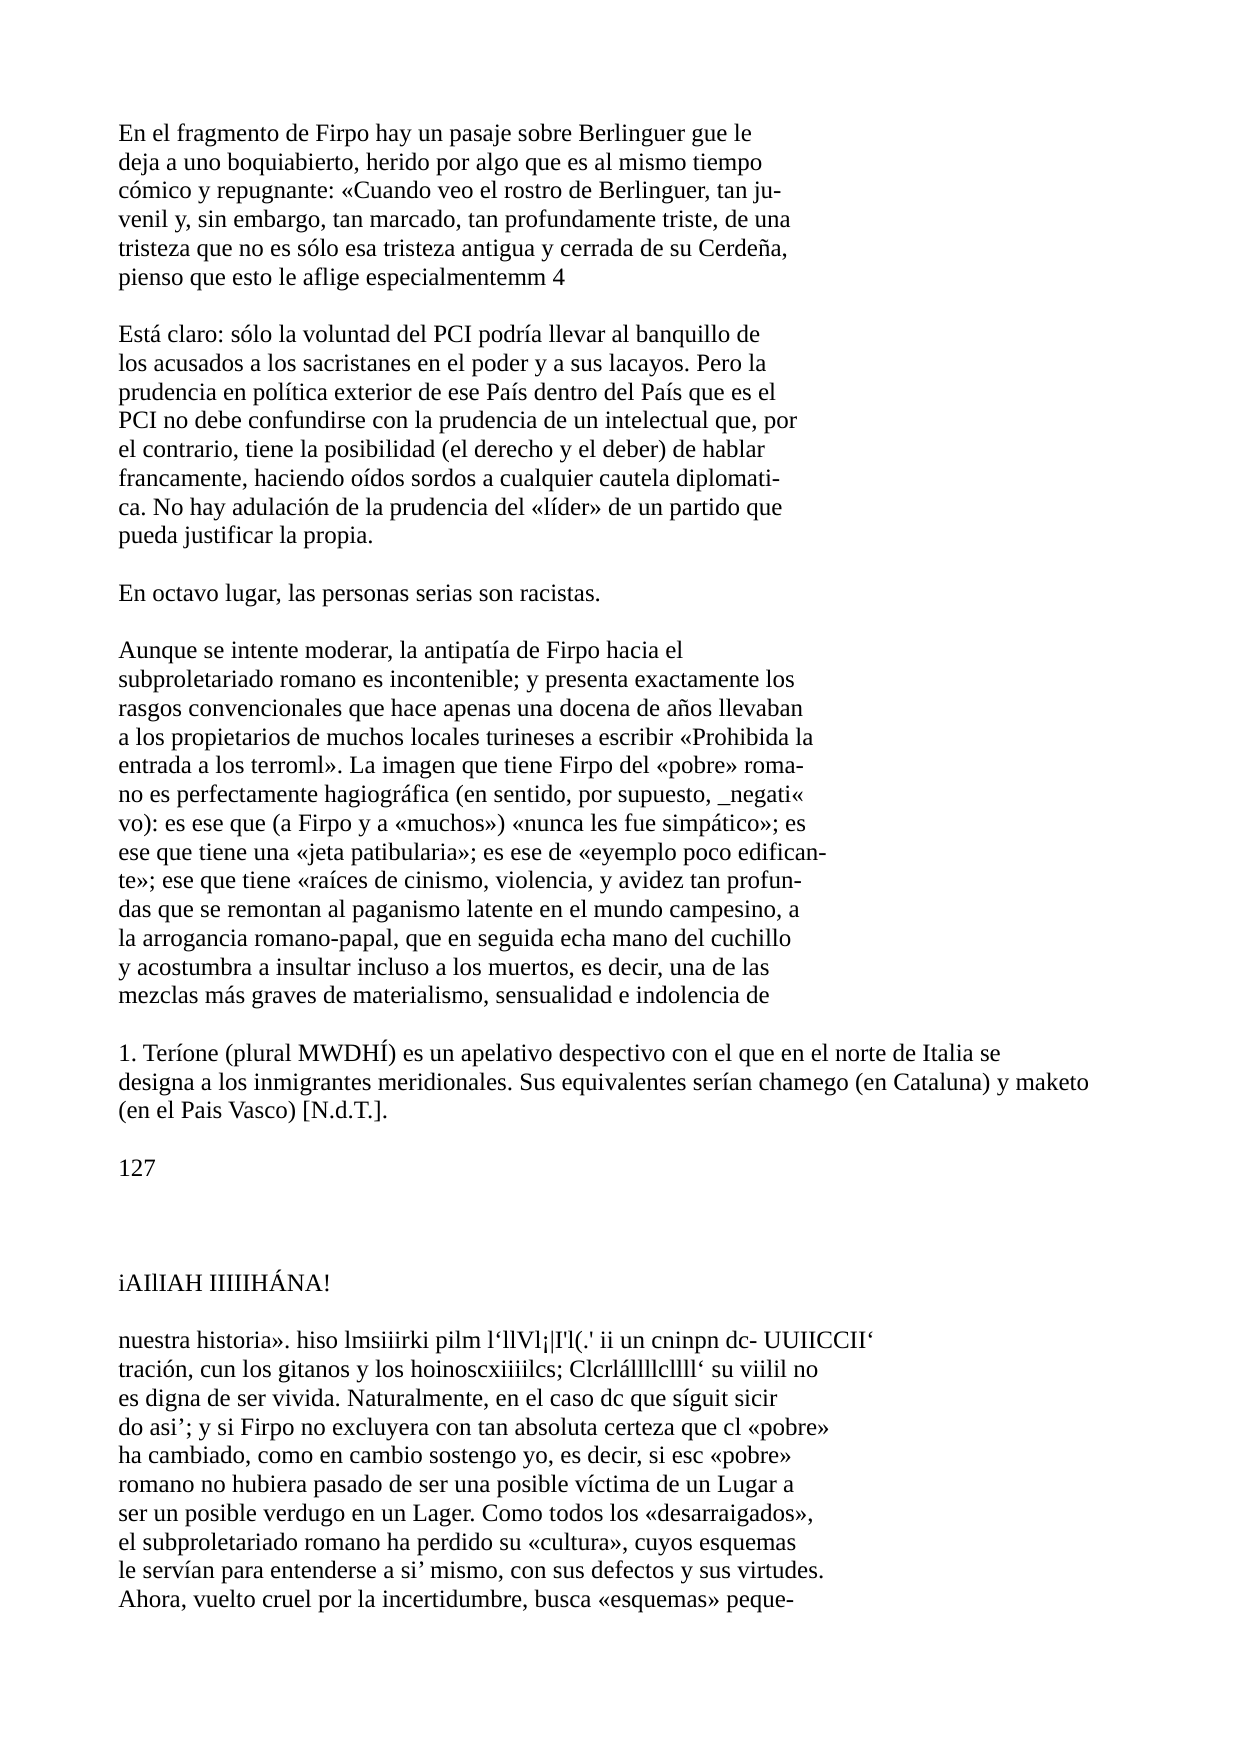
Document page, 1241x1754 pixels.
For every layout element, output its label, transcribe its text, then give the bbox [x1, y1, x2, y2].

text entrada a los terroml». La imagen que tiene Firpo del «pobre» roma- [118, 751, 1122, 779]
text (en el Pais Vasco) [N.d.T.]. [118, 1096, 1122, 1124]
text das que se remontan al paganismo latente en el mundo campesino, a [118, 894, 1122, 923]
text ca. No hay adulación de la prudencia del «líder» de un partido que [118, 492, 1122, 521]
text romano no hubiera pasado de ser una posible víctima de un Lugar a [118, 1469, 1122, 1498]
text no es perfectamente hagiográfica (en sentido, por supuesto, _negati« [118, 779, 1122, 808]
text deja a uno boquiabierto, herido por algo que es al mismo tiempo [118, 147, 1122, 176]
text pueda justificar la propia. [118, 521, 1122, 549]
text nuestra historia». hiso lmsiiirki pilm l‘llVl¡|I'l(.' ii un cninpn dc- UUIICCII‘ [118, 1326, 1122, 1354]
text iAIlIAH IIIIIHÁNA! [118, 1268, 1122, 1297]
text En el fragmento de Firpo hay un pasaje sobre Berlinguer gue le [118, 118, 1122, 147]
text te»; ese que tiene «raíces de cinismo, violencia, y avidez tan profun- [118, 866, 1122, 894]
text rasgos convencionales que hace apenas una docena de años llevaban [118, 693, 1122, 722]
text 127 [118, 1153, 1122, 1182]
text el subproletariado romano ha perdido su «cultura», cuyos esquemas [118, 1527, 1122, 1556]
text cómico y repugnante: «Cuando veo el rostro de Berlinguer, tan ju- [118, 176, 1122, 204]
text venil y, sin embargo, tan marcado, tan profundamente triste, de una [118, 204, 1122, 233]
text y acostumbra a insultar incluso a los muertos, es decir, una de las [118, 952, 1122, 981]
text En octavo lugar, las personas serias son racistas. [118, 578, 1122, 607]
text ese que tiene una «jeta patibularia»; es ese de «eyemplo poco edifican- [118, 837, 1122, 866]
text do asi’; y si Firpo no excluyera con tan absoluta certeza que cl «pobre» [118, 1412, 1122, 1441]
text la arrogancia romano-papal, que en seguida echa mano del cuchillo [118, 923, 1122, 952]
text vo): es ese que (a Firpo y a «muchos») «nunca les fue simpático»; es [118, 808, 1122, 837]
text Está claro: sólo la voluntad del PCI podría llevar al banquillo de [118, 319, 1122, 348]
text a los propietarios de muchos locales turineses a escribir «Prohibida la [118, 722, 1122, 751]
text pienso que esto le aflige especialmentemm 4 [118, 262, 1122, 291]
text francamente, haciendo oídos sordos a cualquier cautela diplomati- [118, 463, 1122, 492]
text tristeza que no es sólo esa tristeza antigua y cerrada de su Cerdeña, [118, 233, 1122, 262]
text 1. Teríone (plural MWDHÍ) es un apelativo despectivo con el que en el norte de Italia se [118, 1038, 1122, 1067]
text Ahora, vuelto cruel por la incertidumbre, busca «esquemas» peque- [118, 1584, 1122, 1613]
text subproletariado romano es incontenible; y presenta exactamente los [118, 664, 1122, 693]
text prudencia en política exterior de ese País dentro del País que es el [118, 377, 1122, 406]
text es digna de ser vivida. Naturalmente, en el caso dc que síguit sicir [118, 1383, 1122, 1412]
text ha cambiado, como en cambio sostengo yo, es decir, si esc «pobre» [118, 1441, 1122, 1469]
text designa a los inmigrantes meridionales. Sus equivalentes serían chamego (en Cataluna) y maketo [118, 1067, 1122, 1096]
text PCI no debe confundirse con la prudencia de un intelectual que, por [118, 406, 1122, 434]
text ser un posible verdugo en un Lager. Como todos los «desarraigados», [118, 1498, 1122, 1527]
text mezclas más graves de materialismo, sensualidad e indolencia de [118, 981, 1122, 1009]
text los acusados a los sacristanes en el poder y a sus lacayos. Pero la [118, 348, 1122, 377]
text el contrario, tiene la posibilidad (el derecho y el deber) de hablar [118, 434, 1122, 463]
text tración, cun los gitanos y los hoinoscxiiiilcs; Clcrlállllcllll‘ su viilil no [118, 1354, 1122, 1383]
text Aunque se intente moderar, la antipatía de Firpo hacia el [118, 636, 1122, 664]
text le servían para entenderse a si’ mismo, con sus defectos y sus virtudes. [118, 1556, 1122, 1584]
